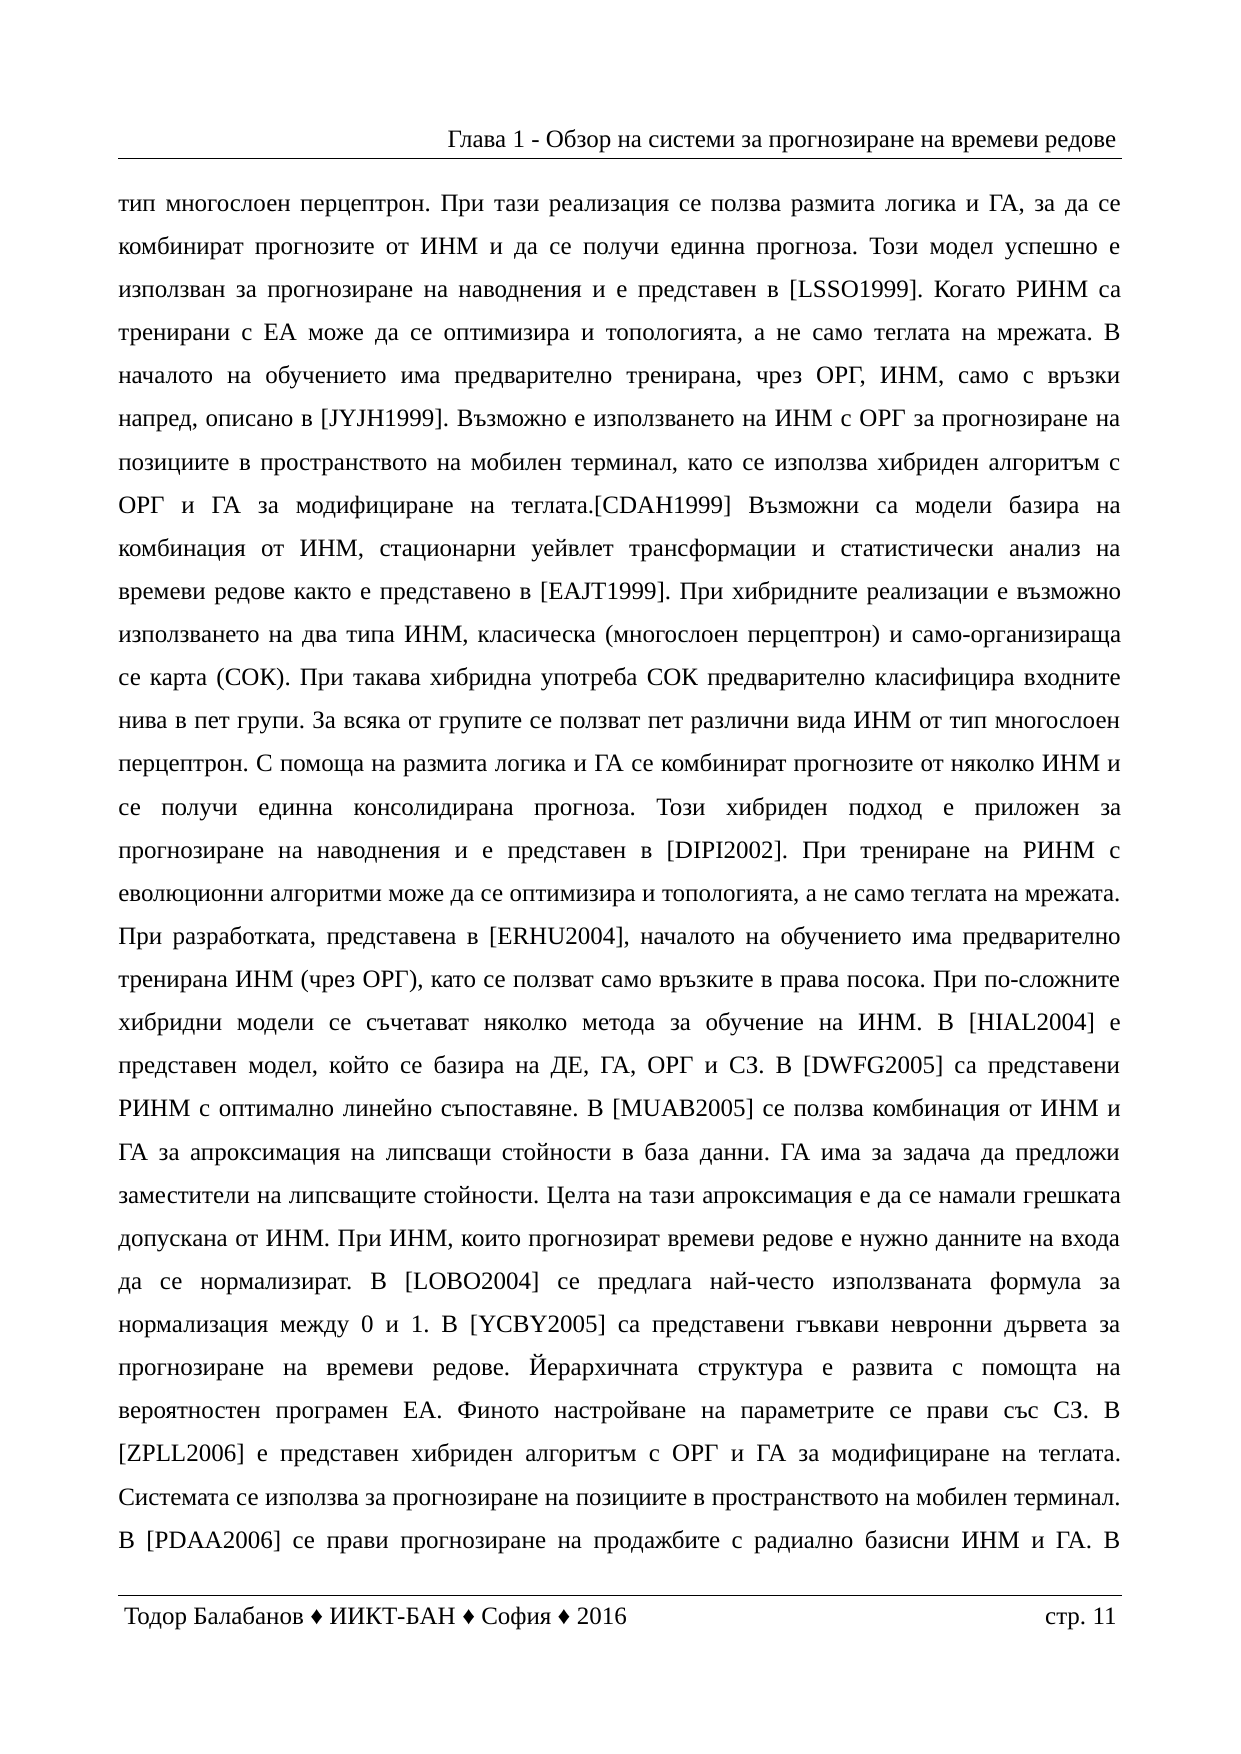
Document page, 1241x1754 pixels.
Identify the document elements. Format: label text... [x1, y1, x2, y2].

text тип многослоен перцептрон. При тази реализация се ползва размита логика и ГА, за да се комбинират прогнозите от ИНМ и да се получи единна прогноза. Този модел успешно е използван за прогнозиране на наводнения и е представен в [LSSO1999]. Когато РИНМ са тренирани с ЕА може да се оптимизира и топологията, а не само теглата на мрежата. В началото на обучението има предварително тренирана, чрез ОРГ, ИНМ, само с връзки напред, описано в [JYJH1999]. Възможно е използването на ИНМ с ОРГ за прогнозиране на позициите в пространството на мобилен терминал, като се използва хибриден алгоритъм с ОРГ и ГА за модифициране на теглата.[CDAH1999] Възможни са модели базира на комбинация от ИНМ, стационарни уейвлет трансформации и статистически анализ на времеви редове както е представено в [EAJT1999]. При хибридните реализации е възможно използването на два типа ИНМ, класическа (многослоен перцептрон) и само-организираща се карта (СОК). При такава хибридна употреба СОК предварително класифицира входните нива в пет групи. За всяка от групите се ползват пет различни вида ИНМ от тип многослоен перцептрон. С помоща на размита логика и ГА се комбинират прогнозите от няколко ИНМ и се получи единна консолидирана прогноза. Този хибриден подход е приложен за прогнозиране на наводнения и е представен в [DIPI2002]. При трениране на РИНМ с еволюционни алгоритми може да се оптимизира и топологията, а не само теглата на мрежата. При разработката, представена в [ERHU2004], началото на обучението има предварително тренирана ИНМ (чрез ОРГ), като се ползват само връзките в права посока. При по-сложните хибридни модели се съчетават няколко метода за обучение на ИНМ. В [HIAL2004] е представен модел, който се базира на ДЕ, ГА, ОРГ и СЗ. В [DWFG2005] са представени РИНМ с оптимално линейно съпоставяне. В [MUAB2005] се ползва комбинация от ИНМ и ГА за апроксимация на липсващи стойности в база данни. ГА има за задача да предложи заместители на липсващите стойности. Целта на тази апроксимация е да се намали грешката допускана от ИНМ. При ИНМ, които прогнозират времеви редове е нужно данните на входа да се нормализират. В [LOBO2004] се предлага най-често използваната формула за нормализация между 0 и 1. В [YCBY2005] са представени гъвкави невронни дървета за прогнозиране на времеви редове. Йерархичната структура е развита с помощта на вероятностен програмен ЕА. Финото настройване на параметрите се прави със СЗ. В [ZPLL2006] е представен хибриден алгоритъм с ОРГ и ГА за модифициране на теглата. Системата се използва за прогнозиране на позициите в пространството на мобилен терминал. В [PDAA2006] се прави прогнозиране на продажбите с радиално базисни ИНМ и ГА. В [118, 188, 1122, 1553]
